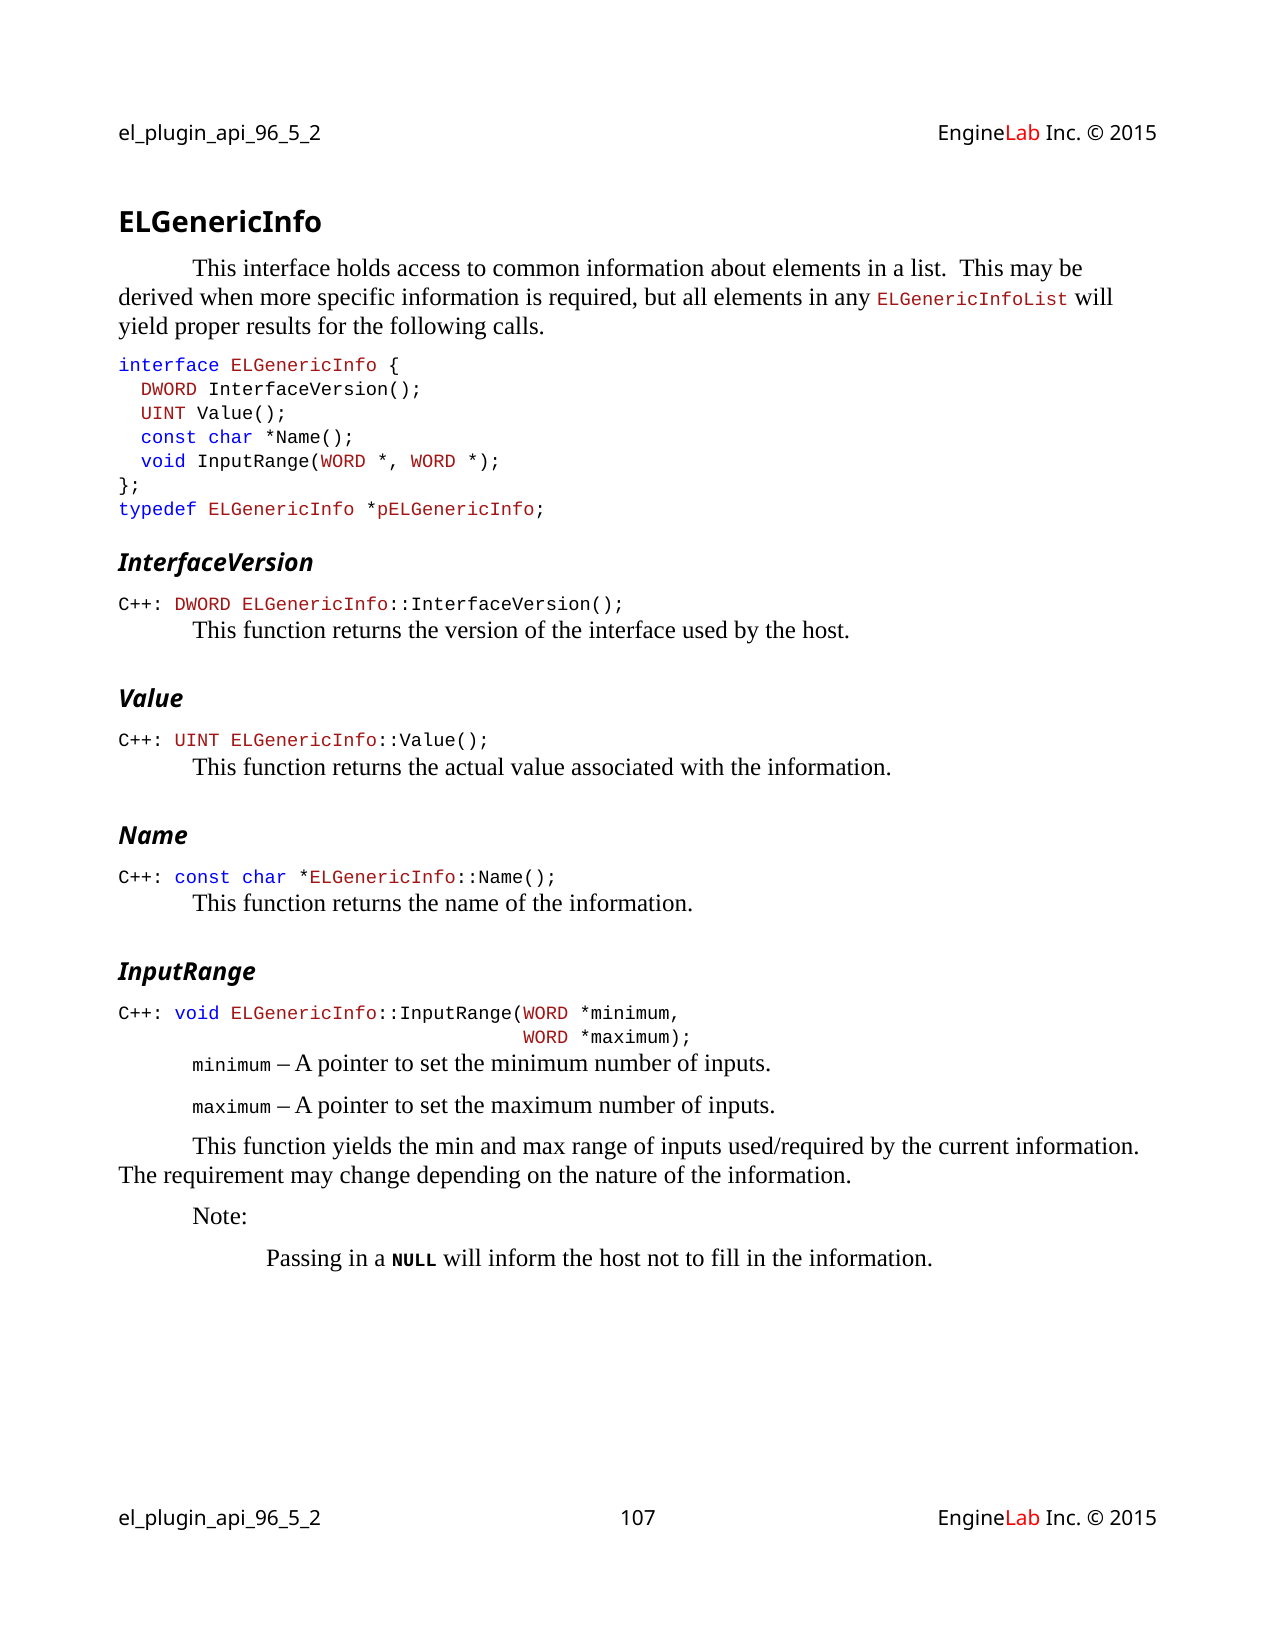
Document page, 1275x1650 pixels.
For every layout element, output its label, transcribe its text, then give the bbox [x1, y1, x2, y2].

text This interface holds access to common information about elements in a list. This may be derived when more specific information is required, but all elements in any ELGenericInfoList will yield proper results for the following calls. [118, 253, 1157, 340]
text maximum – A pointer to set the maximum number of inputs. [118, 1090, 1157, 1119]
text DWORD InterfaceVersion(); [118, 376, 1157, 400]
text C++: DWORD ELGenericInfo::InterfaceVersion(); [118, 591, 1157, 615]
text UINT Value(); [118, 400, 1157, 424]
subtitle Name [118, 818, 1157, 852]
text C++: UINT ELGenericInfo::Value(); [118, 728, 1157, 752]
subtitle Value [118, 681, 1157, 715]
text void InputRange(WORD *, WORD *); [118, 448, 1157, 472]
text typedef ELGenericInfo *pELGenericInfo; [118, 496, 1157, 520]
subtitle ELGenericInfo [118, 201, 1157, 241]
text }; [118, 472, 1157, 496]
text minimum – A pointer to set the minimum number of inputs. [118, 1048, 1157, 1077]
text This function returns the actual value associated with the information. [118, 752, 1157, 780]
text Passing in a NULL will inform the host not to fill in the information. [118, 1243, 1157, 1272]
text WORD *maximum); [118, 1024, 1157, 1048]
subtitle InputRange [118, 954, 1157, 988]
text C++: const char *ELGenericInfo::Name(); [118, 864, 1157, 888]
text This function returns the version of the interface used by the host. [118, 615, 1157, 644]
text const char *Name(); [118, 424, 1157, 448]
text C++: void ELGenericInfo::InputRange(WORD *minimum, [118, 1001, 1157, 1024]
text interface ELGenericInfo { [118, 352, 1157, 376]
text Note: [118, 1201, 1157, 1230]
text This function yields the min and max range of inputs used/required by the current information. The requirement may change depending on the nature of the information. [118, 1131, 1157, 1189]
subtitle InterfaceVersion [118, 545, 1157, 579]
text This function returns the name of the information. [118, 888, 1157, 917]
